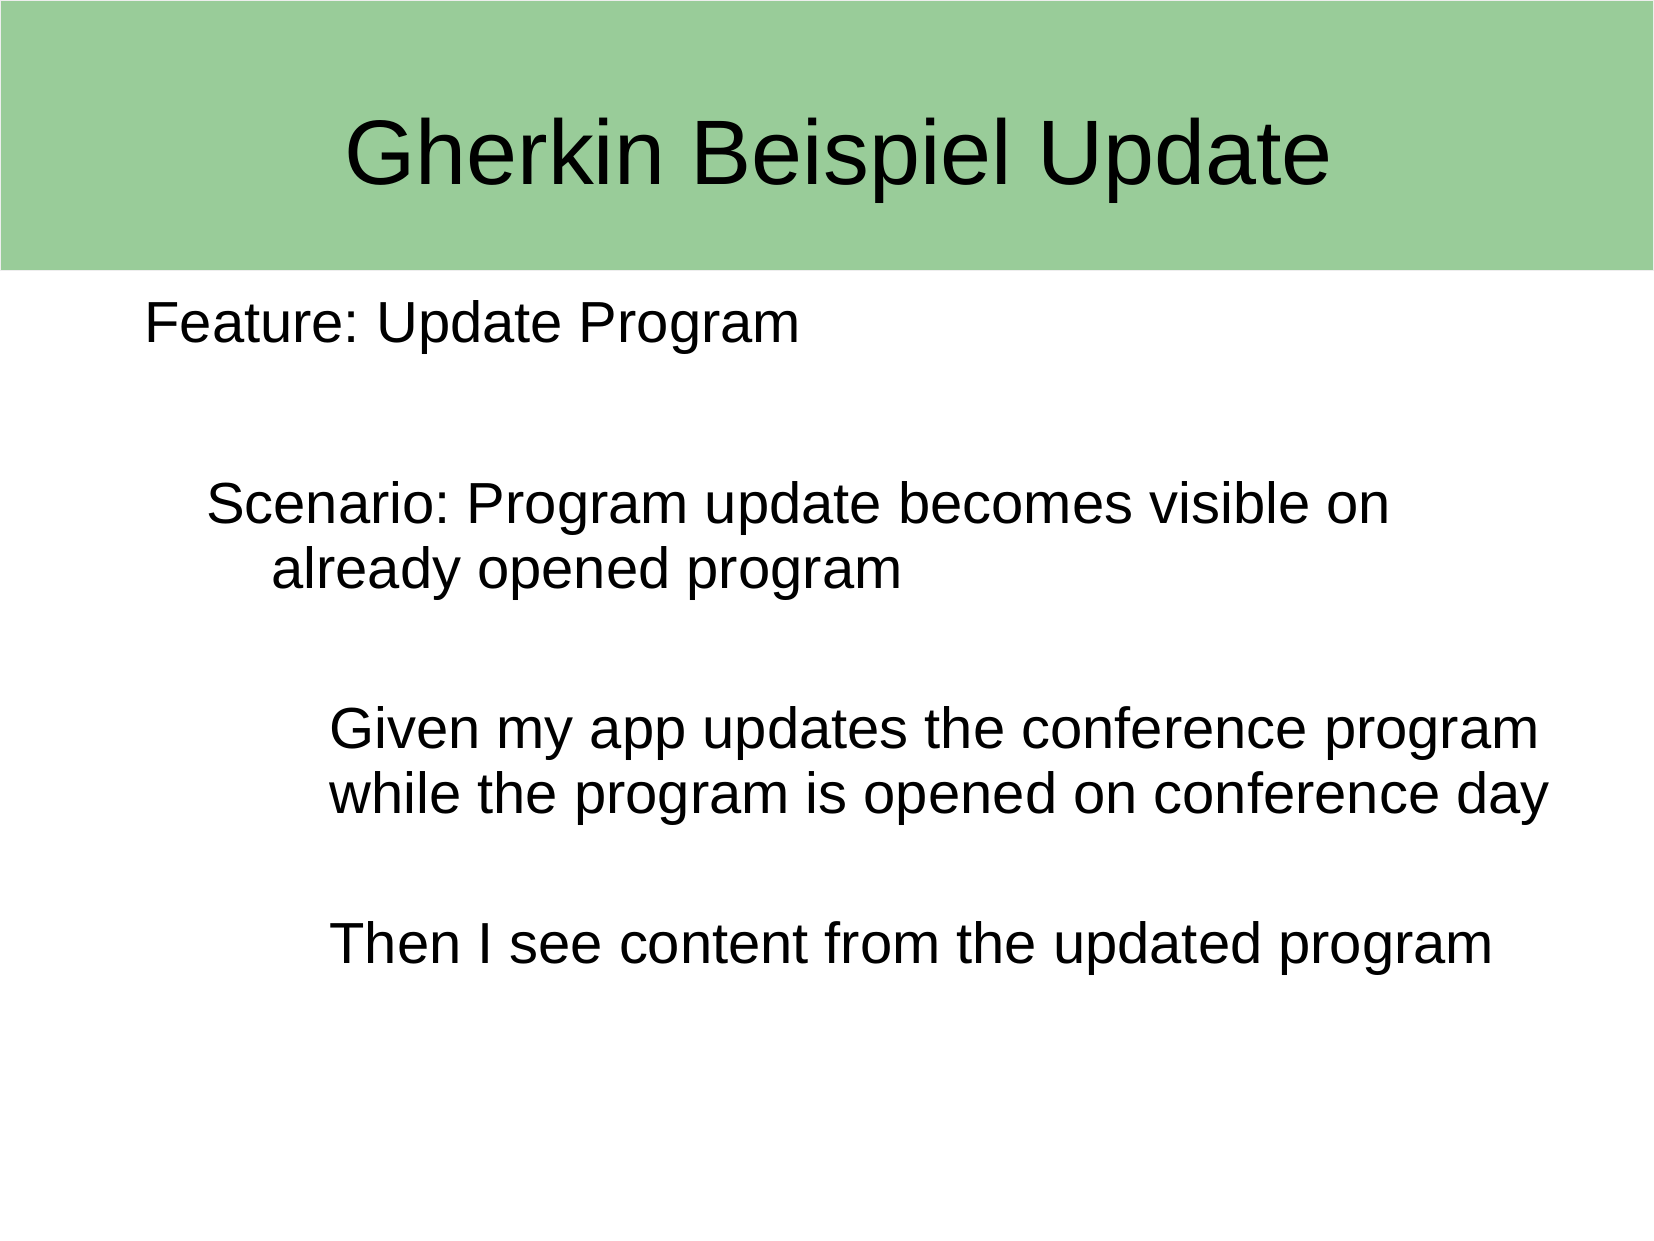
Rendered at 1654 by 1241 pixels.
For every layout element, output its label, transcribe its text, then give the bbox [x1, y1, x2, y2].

list Feature: Update Program Scenario: Program update becomes visible on already opened program Given my app updates the conference program while the program is opened on conference day Then I see content from the updated program [82, 290, 1571, 1010]
title Gherkin Beispiel Update [82, 49, 1571, 257]
